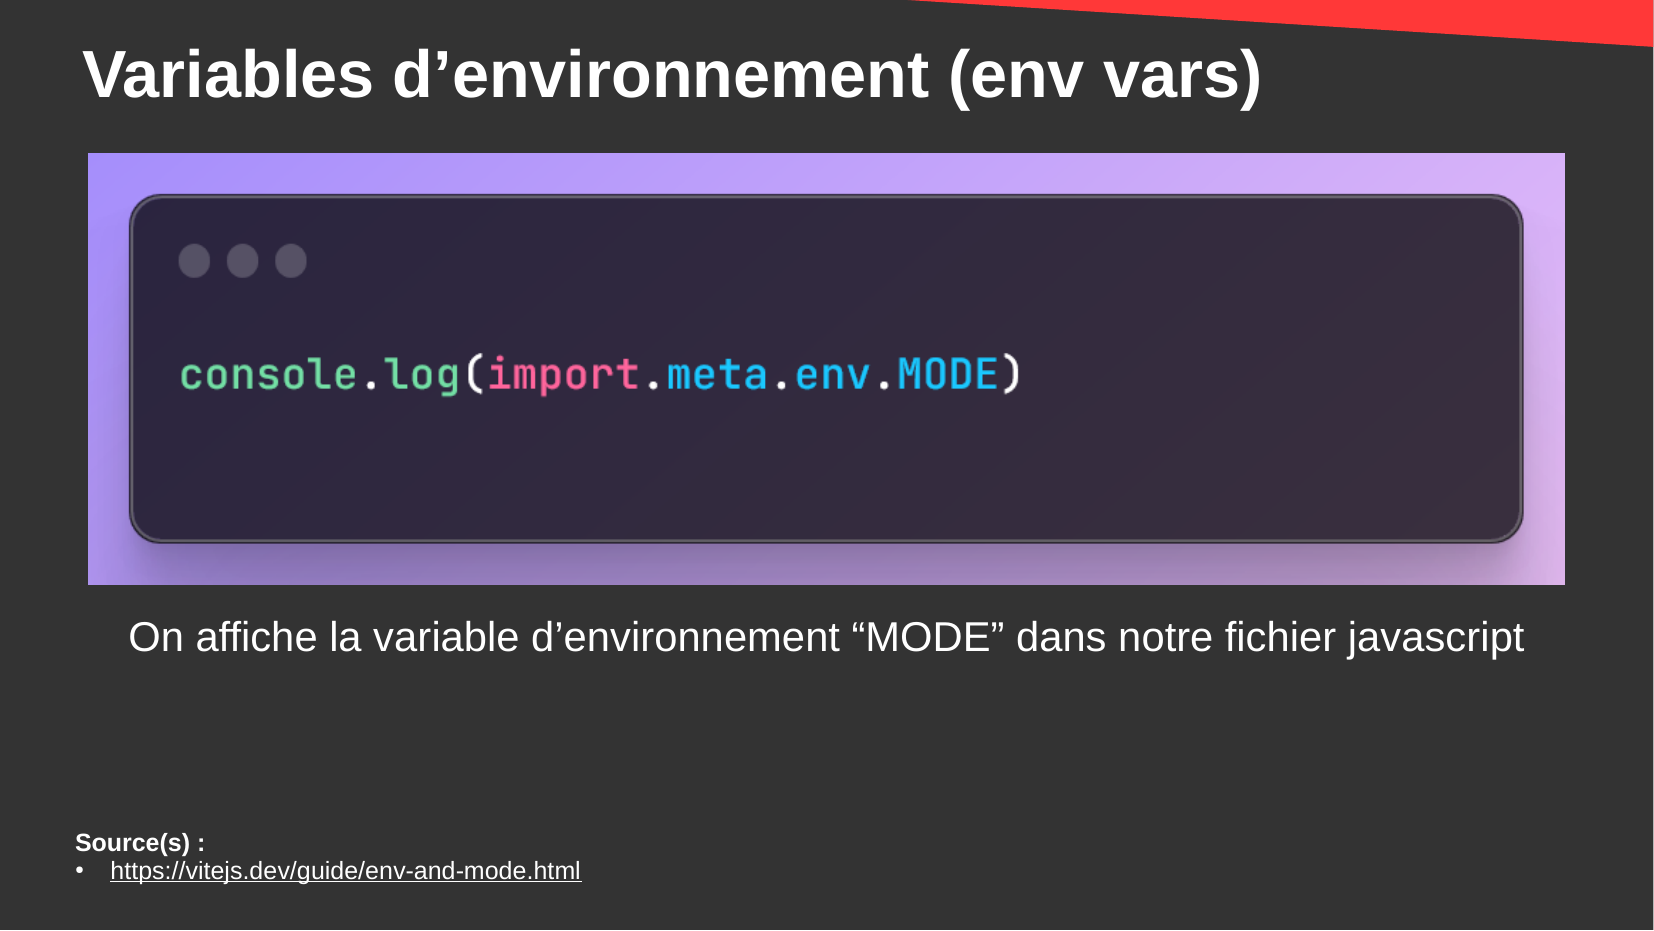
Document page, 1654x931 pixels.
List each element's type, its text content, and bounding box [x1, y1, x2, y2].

text_box [907, 0, 1654, 47]
text_box Source(s) : https://vitejs.dev/guide/env-and-mode.html [60, 821, 1546, 931]
title Variables d’environnement (env vars) [82, 37, 1571, 114]
list On affiche la variable d’environnement “MODE” dans notre fichier javascript [64, 614, 1589, 709]
picture [88, 153, 1565, 585]
